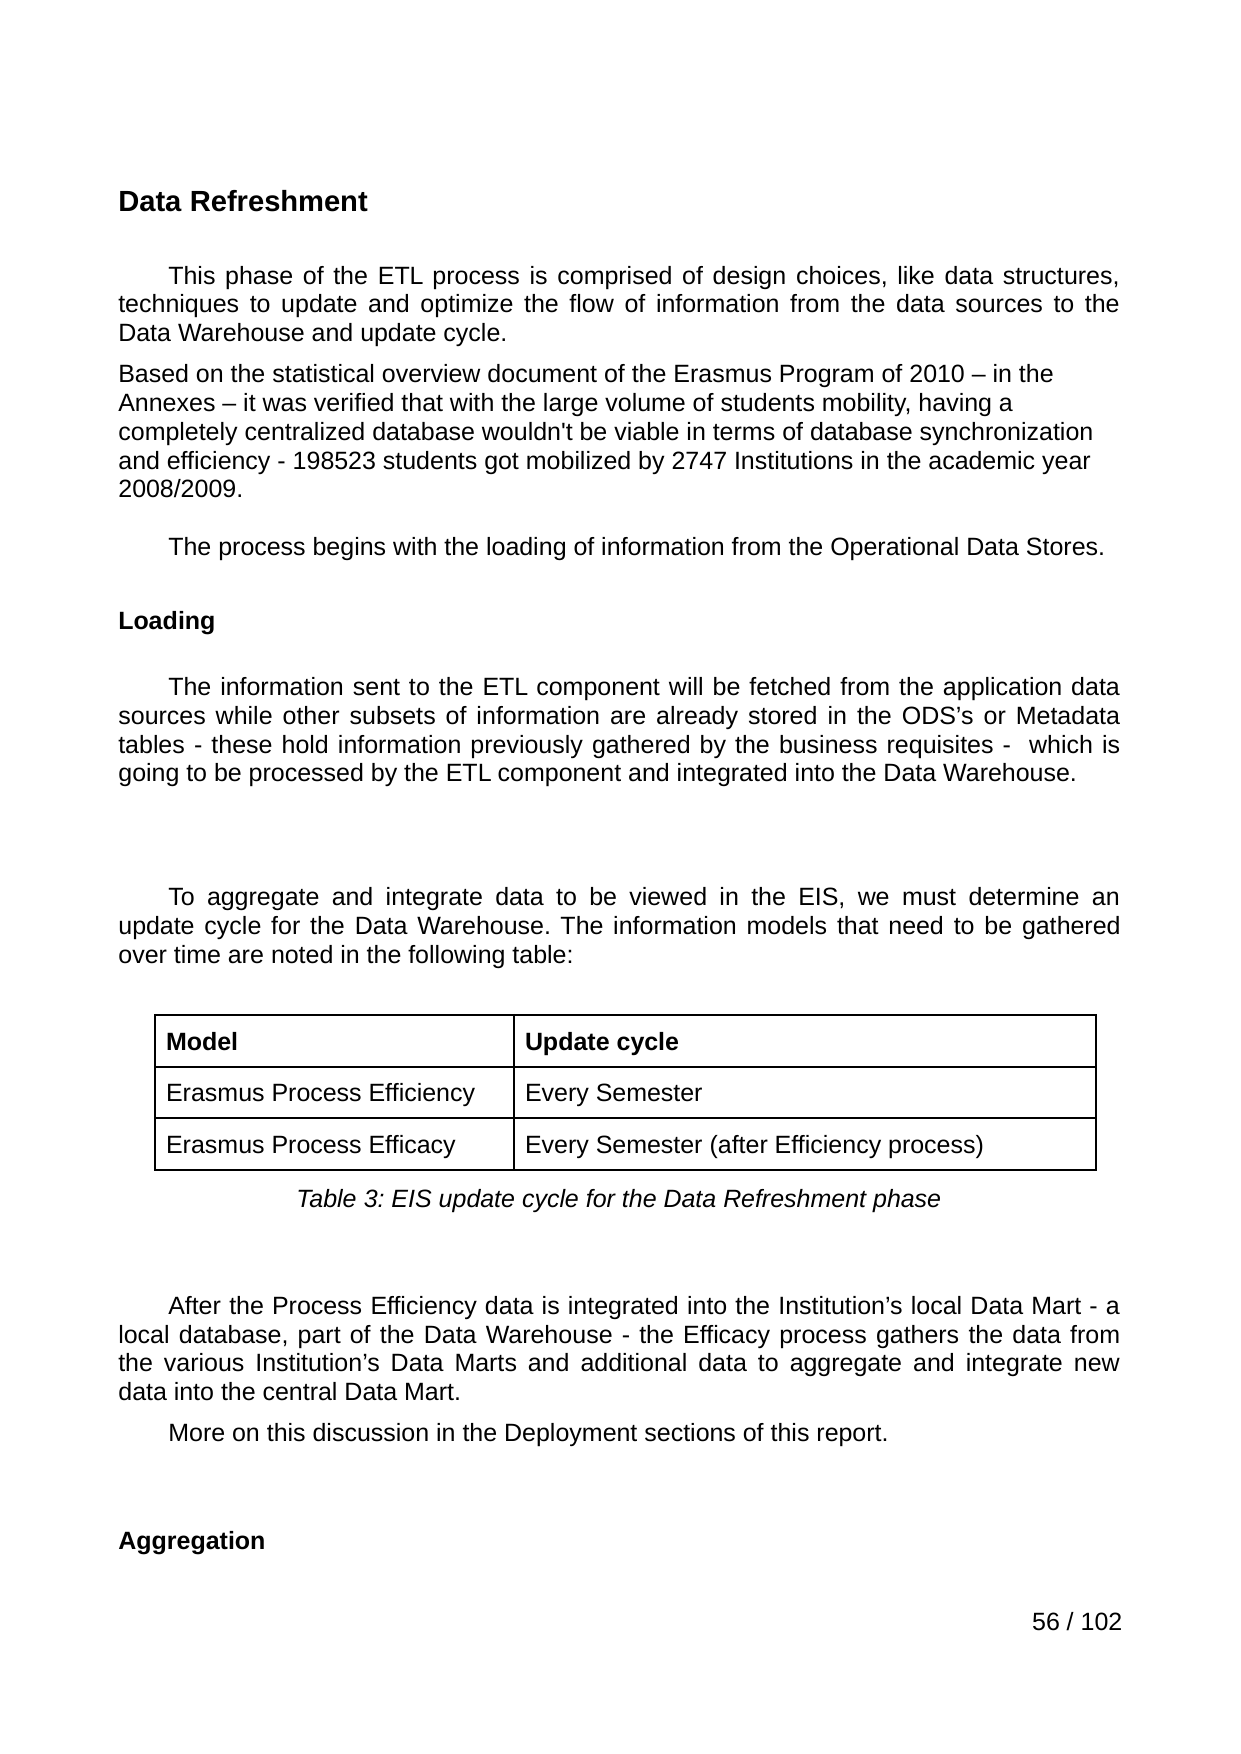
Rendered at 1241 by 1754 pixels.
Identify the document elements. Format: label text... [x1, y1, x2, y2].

text Loading [118, 606, 1122, 635]
text Based on the statistical overview document of the Erasmus Program of 2010 – in the Annexes – it was verified that with the large volume of students mobility, having a completely centralized database wouldn't be viable in terms of database synchronization and efficiency - 198523 students got mobilized by 2747 Institutions in the academic year 2008/2009. [118, 359, 1122, 503]
text More on this discussion in the Deployment sections of this report. [118, 1418, 1122, 1447]
table_cell Erasmus Process Efficacy [156, 1119, 513, 1169]
text To aggregate and integrate data to be viewed in the EIS, we must determine an update cycle for the Data Warehouse. The information models that need to be gathered over time are noted in the following table: [118, 882, 1122, 968]
text After the Process Efficiency data is integrated into the Institution’s local Data Mart - a local database, part of the Data Warehouse - the Efficacy process gathers the data from the various Institution’s Data Marts and additional data to aggregate and integrate new data into the central Data Mart. [118, 1291, 1122, 1406]
table_cell Erasmus Process Efficiency [156, 1068, 513, 1117]
text The process begins with the loading of information from the Operational Data Stores. [118, 532, 1122, 561]
subtitle Data Refreshment [118, 184, 1122, 218]
table_cell Every Semester [515, 1068, 1095, 1117]
table_cell Every Semester (after Efficiency process) [515, 1119, 1095, 1169]
text This phase of the ETL process is comprised of design choices, like data structures, techniques to update and optimize the flow of information from the data sources to the Data Warehouse and update cycle. [118, 261, 1122, 347]
text Aggregation [118, 1526, 1122, 1554]
table_header Model [156, 1016, 513, 1066]
text Table 3: EIS update cycle for the Data Refreshment phase [118, 1183, 1122, 1212]
table_header Update cycle [515, 1016, 1095, 1066]
text The information sent to the ETL component will be fetched from the application data sources while other subsets of information are already stored in the ODS’s or Metadata tables - these hold information previously gathered by the business requisites - which is going to be processed by the ETL component and integrated into the Data Warehouse. [118, 672, 1122, 787]
